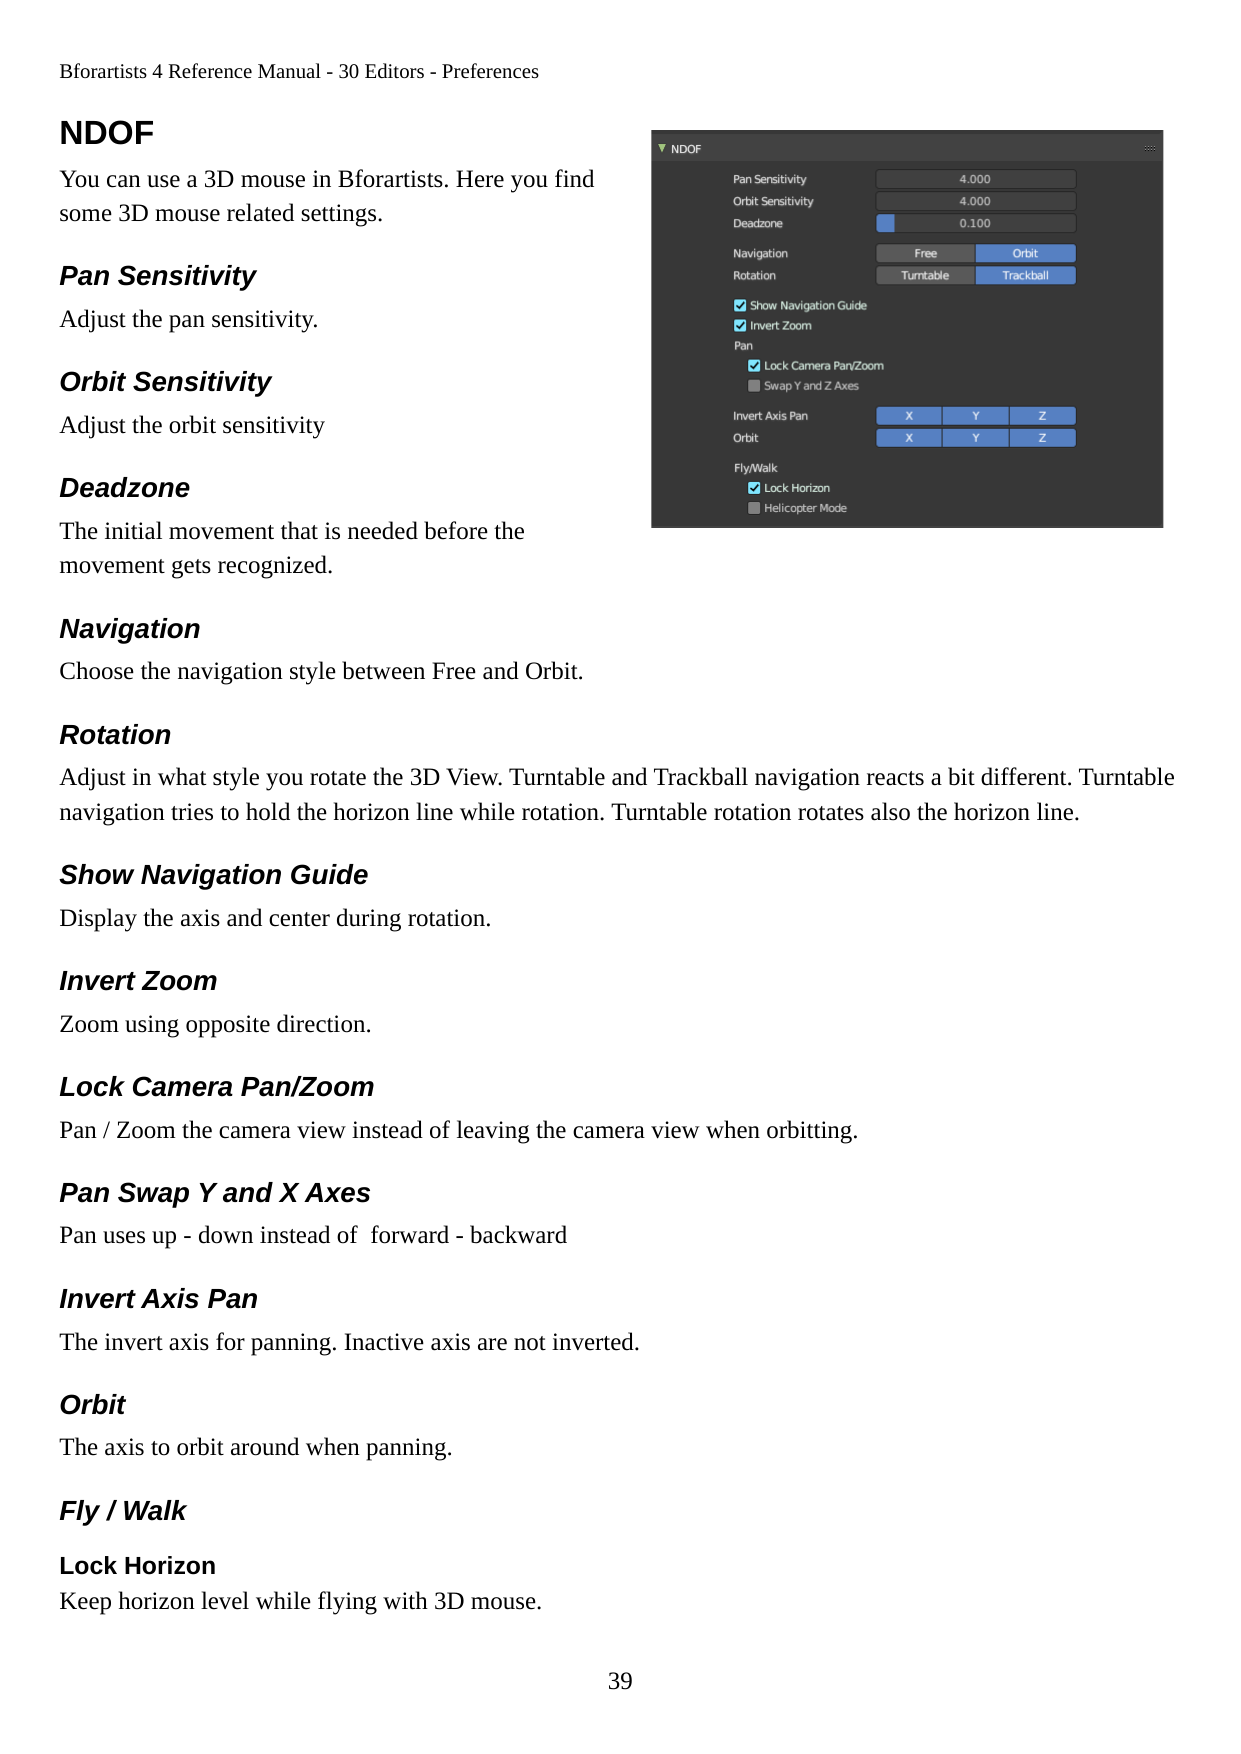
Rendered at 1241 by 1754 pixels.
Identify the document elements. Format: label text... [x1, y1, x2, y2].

subtitle Pan Swap Y and X Axes [59, 1176, 1181, 1208]
subtitle Pan Sensitivity [59, 260, 651, 292]
subtitle Lock Horizon [59, 1551, 1181, 1579]
text Keep horizon level while flying with 3D mouse. [59, 1586, 1181, 1614]
text Display the axis and center during rotation. [59, 903, 1181, 932]
subtitle Deadzone [59, 472, 651, 503]
subtitle Rotation [59, 718, 1181, 750]
text Choose the navigation style between Free and Orbit. [59, 656, 1181, 685]
subtitle Invert Zoom [59, 964, 1181, 996]
text Pan / Zoom the camera view instead of leaving the camera view when orbitting. [59, 1115, 1181, 1143]
subtitle Invert Axis Pan [59, 1282, 1181, 1314]
subtitle [1164, 472, 1181, 503]
text Adjust in what style you rotate the 3D View. Turntable and Trackball navigation reacts a bit different. Turntable navigation tries to hold the horizon line while rotation. Turntable rotation rotates also the horizon line. [59, 762, 1181, 826]
subtitle NDOF [59, 113, 1181, 151]
text The invert axis for panning. Inactive axis are not inverted. [59, 1327, 1181, 1355]
text You can use a 3D mouse in Bforartists. Here you find some 3D mouse related settings. [59, 164, 651, 227]
subtitle [1164, 260, 1181, 292]
text Adjust the orbit sensitivity [59, 410, 651, 439]
text The initial movement that is needed before the movement gets recognized. [59, 516, 1181, 579]
text Zoom using opposite direction. [59, 1009, 1181, 1037]
subtitle Orbit [59, 1388, 1181, 1420]
text The axis to orbit around when panning. [59, 1432, 1181, 1461]
subtitle Fly / Walk [59, 1494, 1181, 1526]
subtitle Navigation [59, 612, 1181, 644]
text Adjust the pan sensitivity. [59, 304, 651, 333]
subtitle [1164, 366, 1181, 398]
text Pan uses up - down instead of forward - backward [59, 1221, 1181, 1249]
subtitle Orbit Sensitivity [59, 366, 651, 398]
subtitle Show Navigation Guide [59, 858, 1181, 890]
picture [651, 130, 1164, 528]
subtitle Lock Camera Pan/Zoom [59, 1070, 1181, 1102]
